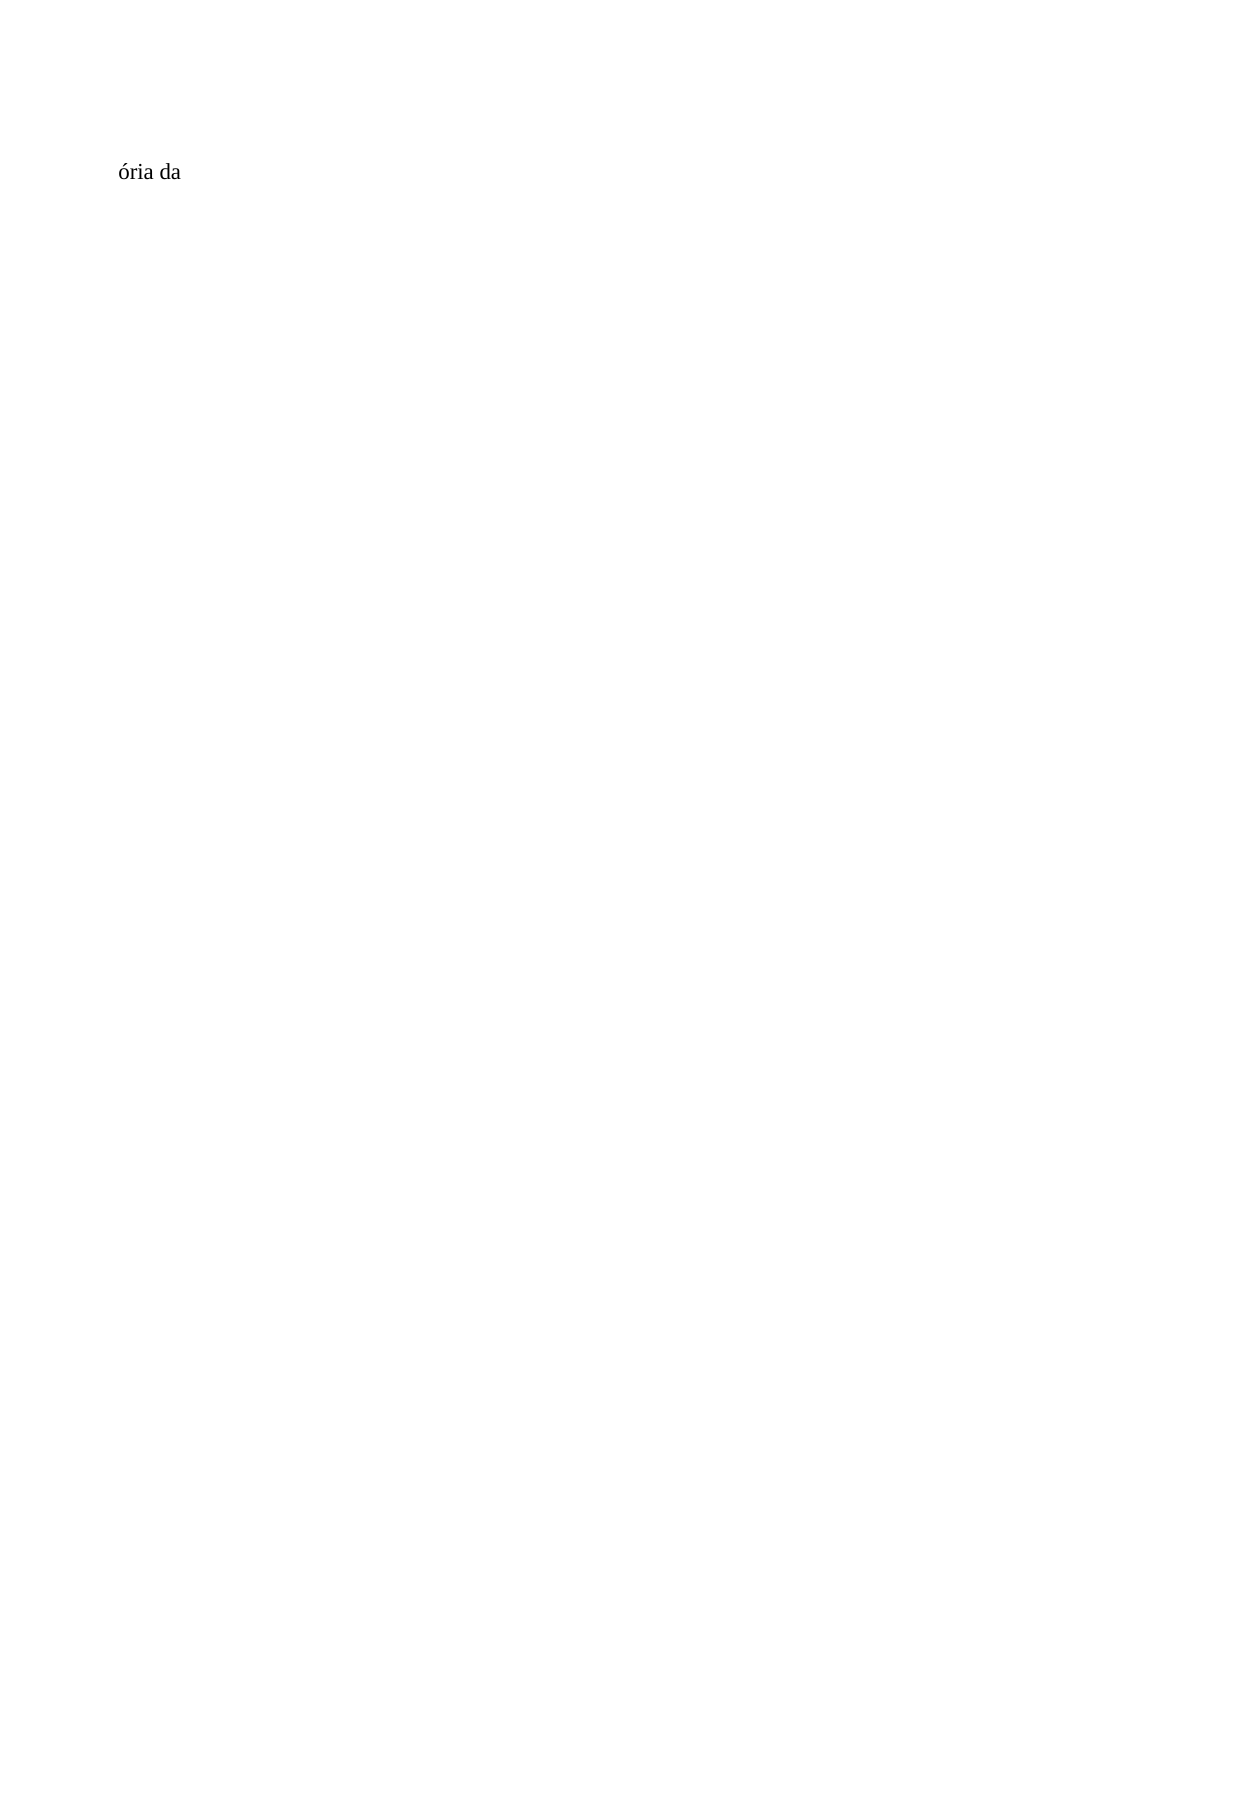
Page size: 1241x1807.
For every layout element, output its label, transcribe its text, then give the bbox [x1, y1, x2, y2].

text ória da [118, 158, 1164, 184]
